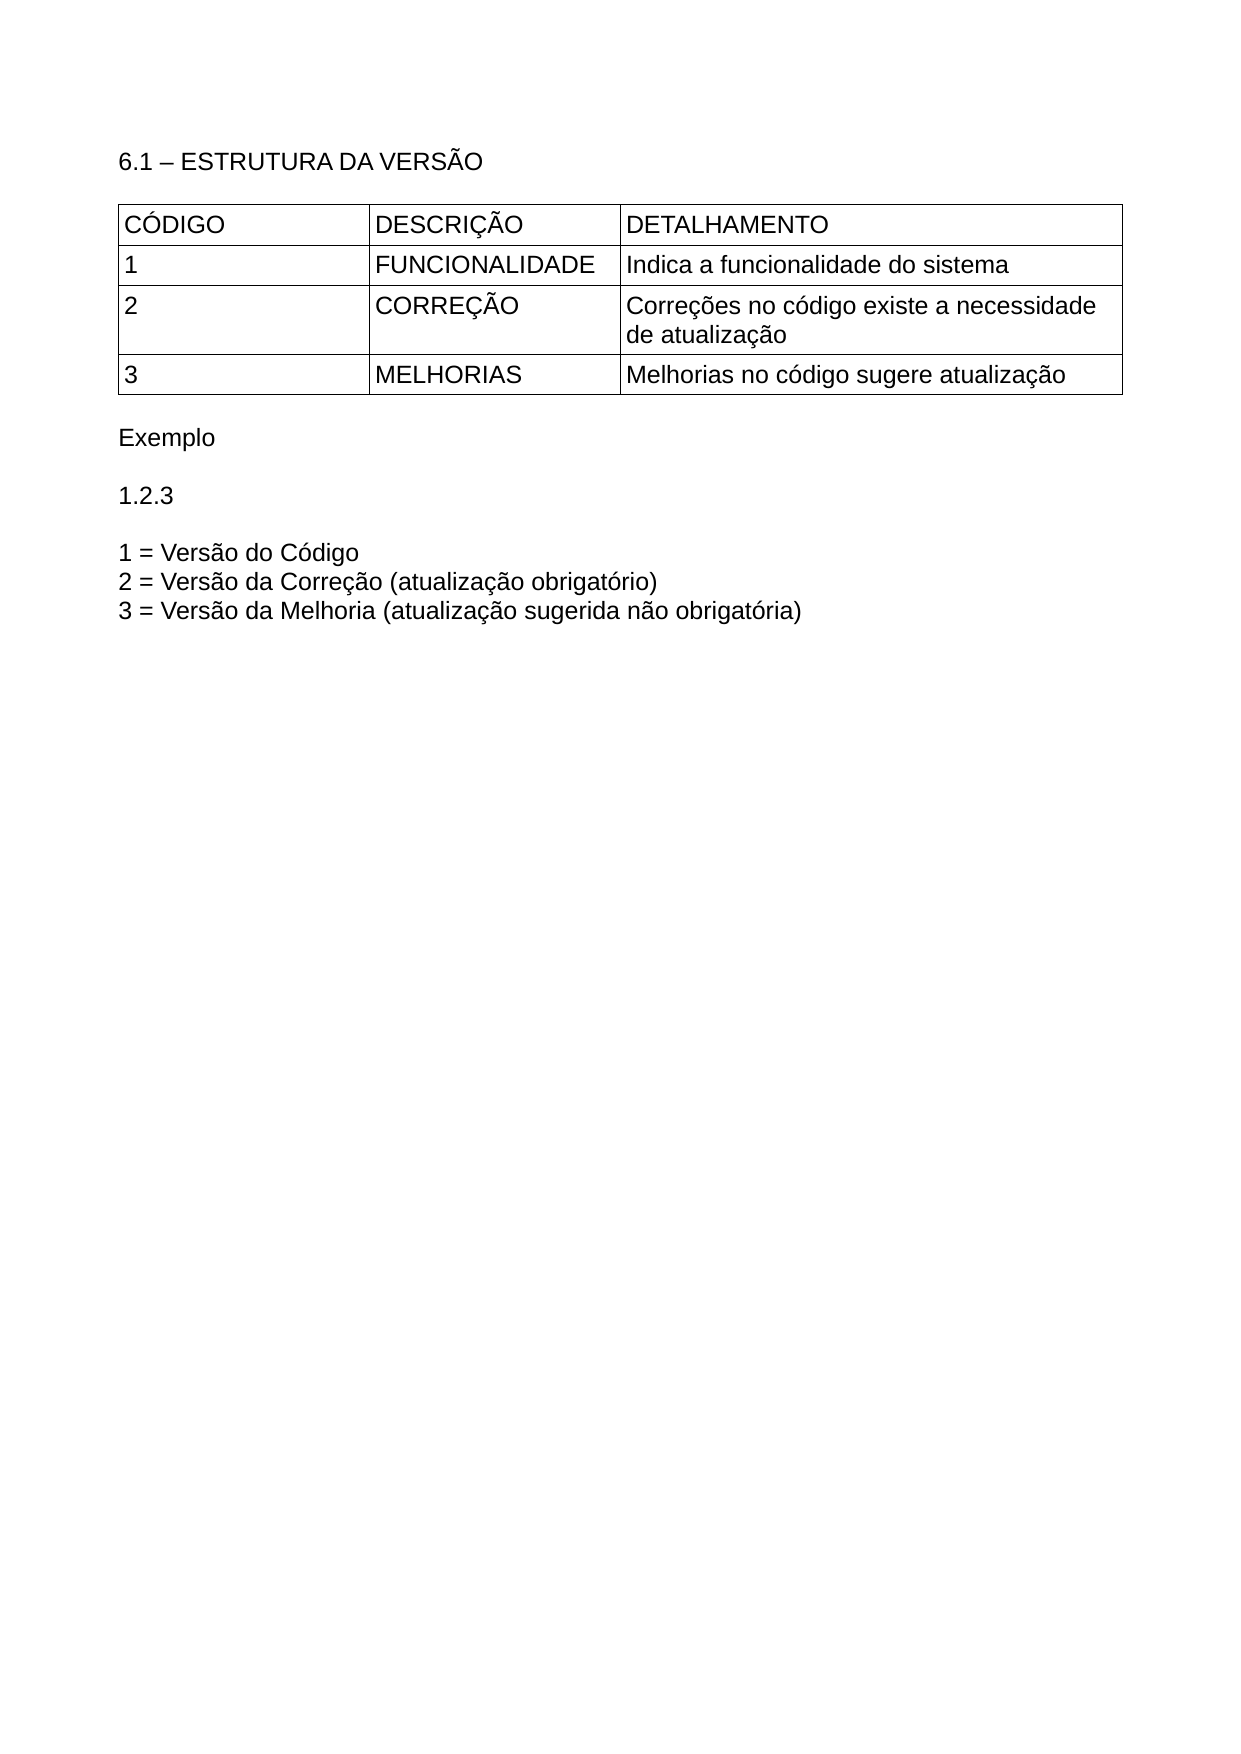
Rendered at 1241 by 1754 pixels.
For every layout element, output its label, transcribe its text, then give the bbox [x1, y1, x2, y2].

table_header DETALHAMENTO [621, 205, 1122, 245]
table_cell FUNCIONALIDADE [370, 246, 620, 285]
table_cell MELHORIAS [370, 355, 620, 394]
table_cell 3 [119, 355, 369, 394]
text 2 = Versão da Correção (atualização obrigatório) [118, 567, 1122, 596]
table_cell Indica a funcionalidade do sistema [621, 246, 1122, 285]
text 6.1 – ESTRUTURA DA VERSÃO [118, 147, 1122, 176]
text 1.2.3 [118, 481, 1122, 509]
table_cell 2 [119, 286, 369, 354]
table_header DESCRIÇÃO [370, 205, 620, 245]
table_cell Melhorias no código sugere atualização [621, 355, 1122, 394]
text 1 = Versão do Código [118, 538, 1122, 567]
table_cell 1 [119, 246, 369, 285]
text Exemplo [118, 423, 1122, 452]
table_cell CORREÇÃO [370, 286, 620, 354]
text 3 = Versão da Melhoria (atualização sugerida não obrigatória) [118, 596, 1122, 624]
table_header CÓDIGO [119, 205, 369, 245]
table_cell Correções no código existe a necessidade de atualização [621, 286, 1122, 354]
